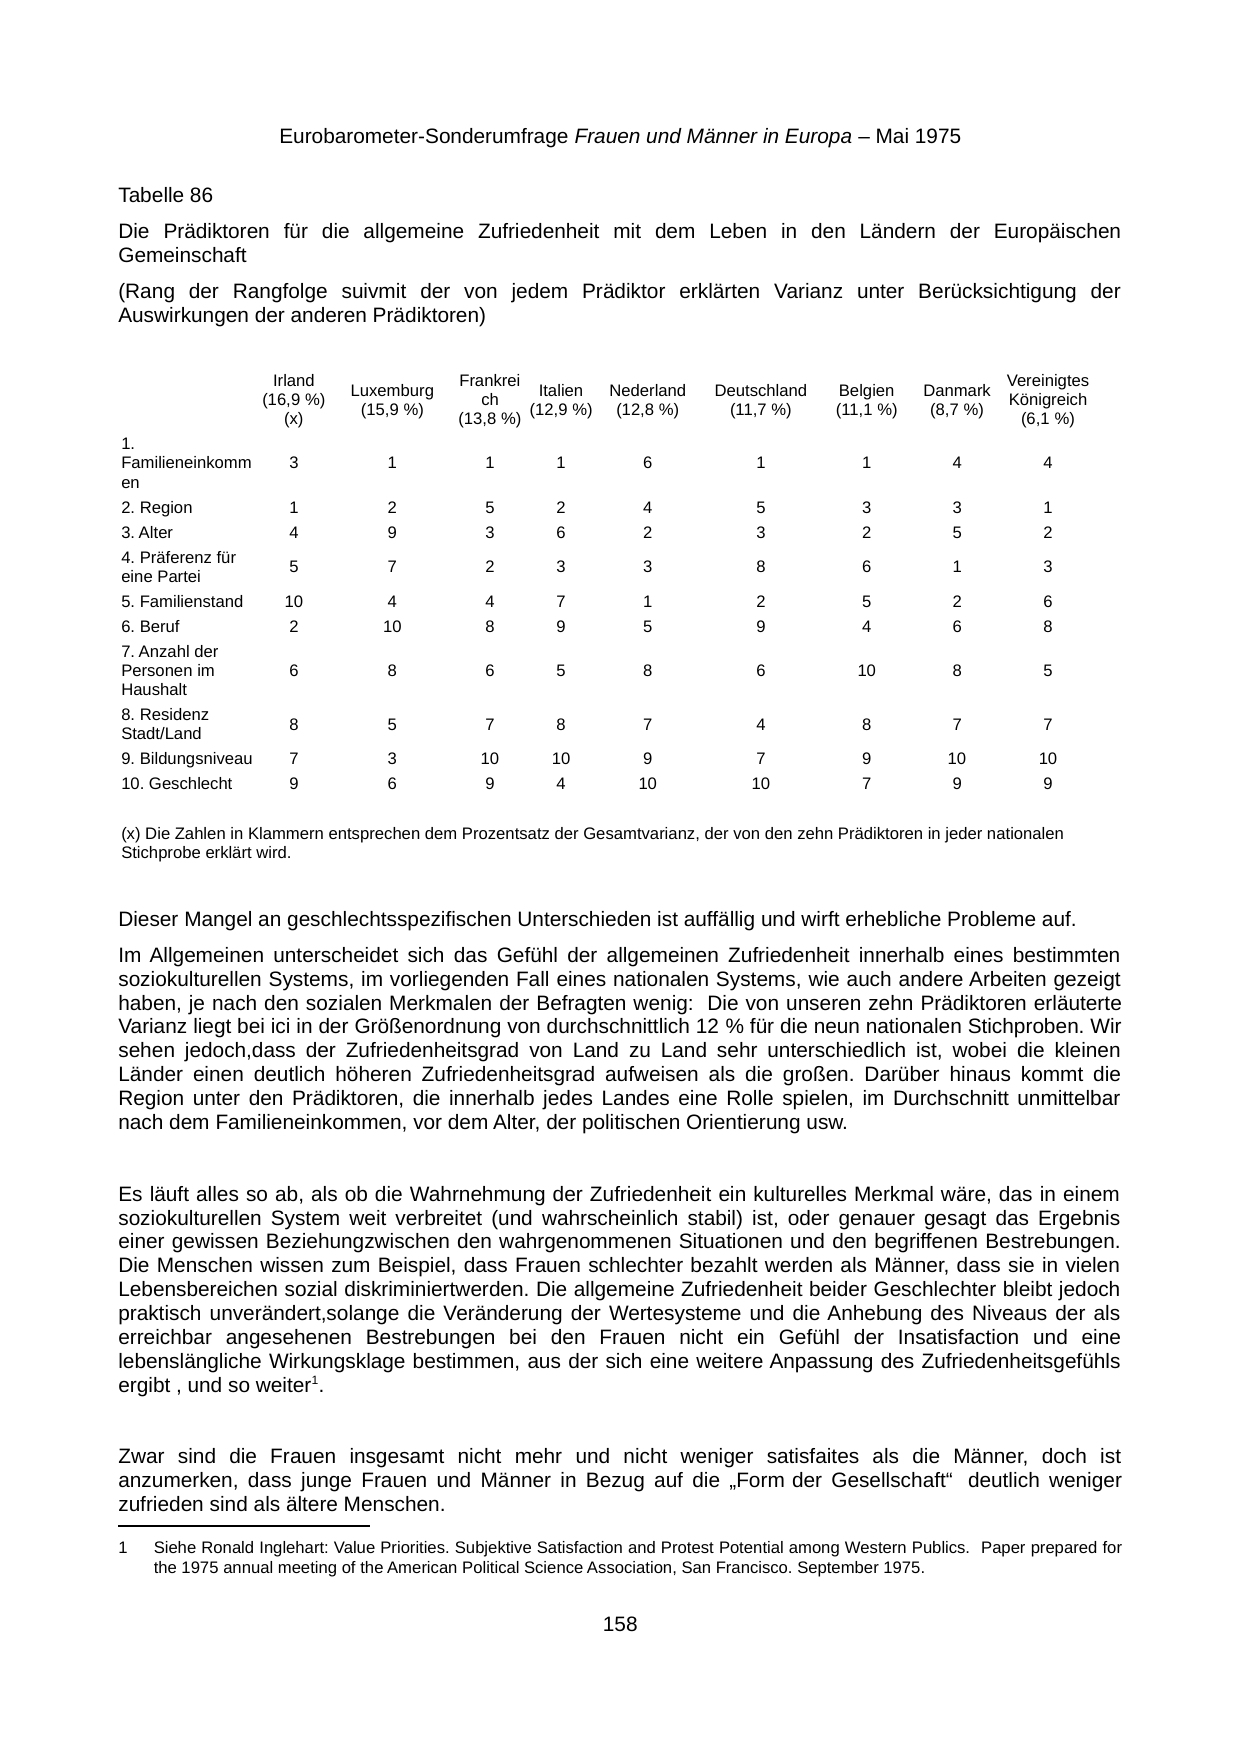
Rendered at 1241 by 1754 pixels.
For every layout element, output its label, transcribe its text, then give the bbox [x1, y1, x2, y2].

table_header Vereinigtes Königreich (6,1 %) [1003, 368, 1093, 431]
table_cell 6 [526, 520, 596, 544]
table_cell 7 [331, 545, 453, 589]
table_cell [526, 796, 596, 821]
table_cell 4 [454, 589, 526, 614]
table_cell 9 [596, 746, 699, 771]
table_cell 1 [257, 495, 331, 519]
table_cell 9 [699, 614, 822, 639]
text Im Allgemeinen unterscheidet sich das Gefühl der allgemeinen Zufriedenheit innerhalb eines bestimmten soziokulturellen Systems, im vorliegenden Fall eines nationalen Systems, wie auch andere Arbeiten gezeigt haben, je nach den sozialen Merkmalen der Befragten wenig: Die von unseren zehn Prädiktoren erläuterte Varianz liegt bei ici in der Größenordnung von durchschnittlich 12 % für die neun nationalen Stichproben. Wir sehen jedoch,dass der Zufriedenheitsgrad von Land zu Land sehr unterschiedlich ist, wobei die kleinen Länder einen deutlich höheren Zufriedenheitsgrad aufweisen als die großen. Darüber hinaus kommt die Region unter den Prädiktoren, die innerhalb jedes Landes eine Rolle spielen, im Durchschnitt unmittelbar nach dem Familieneinkommen, vor dem Alter, der politischen Orientierung usw. [118, 942, 1122, 1134]
text (Rang der Rangfolge suivmit der von jedem Prädiktor erklärten Varianz unter Berücksichtigung der Auswirkungen der anderen Prädiktoren) [118, 278, 1122, 326]
table_cell 6 [596, 431, 699, 494]
table_cell 9 [822, 746, 911, 771]
table_cell 7. Anzahl der Personen im Haushalt [118, 639, 257, 702]
table_cell 5 [699, 495, 822, 519]
table_cell 6 [257, 639, 331, 702]
table_header Frankreich (13,8 %) [454, 368, 526, 431]
table_cell 3 [1003, 545, 1093, 589]
table_cell 1 [526, 431, 596, 494]
table_cell 4. Präferenz für eine Partei [118, 545, 257, 589]
table_cell 10 [699, 771, 822, 796]
table_cell 8 [454, 614, 526, 639]
table_cell 6 [699, 639, 822, 702]
table_cell 2 [526, 495, 596, 519]
table_cell 5 [526, 639, 596, 702]
table_header Luxemburg (15,9 %) [331, 368, 453, 431]
table_cell 8 [331, 639, 453, 702]
table_cell 2 [911, 589, 1003, 614]
table_cell 10 [822, 639, 911, 702]
table_cell 6 [911, 614, 1003, 639]
table_cell 9 [526, 614, 596, 639]
table_cell 3. Alter [118, 520, 257, 544]
table_cell 7 [526, 589, 596, 614]
table_cell 9. Bildungsniveau [118, 746, 257, 771]
table_cell 9 [911, 771, 1003, 796]
table_header Belgien (11,1 %) [822, 368, 911, 431]
table_header Italien (12,9 %) [526, 368, 596, 431]
table_cell 1 [1003, 495, 1093, 519]
table_cell 1 [822, 431, 911, 494]
table_cell 10 [596, 771, 699, 796]
table_cell 8 [822, 702, 911, 746]
table_cell 5 [331, 702, 453, 746]
table_cell 2 [699, 589, 822, 614]
table_header Nederland (12,8 %) [596, 368, 699, 431]
table_cell 8 [911, 639, 1003, 702]
table_cell [822, 796, 911, 821]
table_cell 4 [596, 495, 699, 519]
table_cell 4 [526, 771, 596, 796]
table_cell 8 [1003, 614, 1093, 639]
table_cell 8 [699, 545, 822, 589]
table_cell 8 [526, 702, 596, 746]
table_cell 4 [331, 589, 453, 614]
table_cell [454, 796, 526, 821]
table_cell 4 [257, 520, 331, 544]
text Dieser Mangel an geschlechtsspezifischen Unterschieden ist auffällig und wirft erhebliche Probleme auf. [118, 907, 1122, 931]
table_cell 9 [331, 520, 453, 544]
table_cell 6 [822, 545, 911, 589]
table_cell 10. Geschlecht [118, 771, 257, 796]
table_cell 3 [911, 495, 1003, 519]
table_cell 4 [822, 614, 911, 639]
table_cell 5 [257, 545, 331, 589]
table_cell 10 [911, 746, 1003, 771]
table_cell 9 [454, 771, 526, 796]
table_cell 7 [454, 702, 526, 746]
table_cell 3 [822, 495, 911, 519]
text Es läuft alles so ab, als ob die Wahrnehmung der Zufriedenheit ein kulturelles Merkmal wäre, das in einem soziokulturellen System weit verbreitet (und wahrscheinlich stabil) ist, oder genauer gesagt das Ergebnis einer gewissen Beziehungzwischen den wahrgenommenen Situationen und den begriffenen Bestrebungen. Die Menschen wissen zum Beispiel, dass Frauen schlechter bezahlt werden als Männer, dass sie in vielen Lebensbereichen sozial diskriminiertwerden. Die allgemeine Zufriedenheit beider Geschlechter bleibt jedoch praktisch unverändert,solange die Veränderung der Wertesysteme und die Anhebung des Niveaus der als erreichbar angesehenen Bestrebungen bei den Frauen nicht ein Gefühl der Insatisfaction und eine lebenslängliche Wirkungsklage bestimmen, aus der sich eine weitere Anpassung des Zufriedenheitsgefühls ergibt , und so weiter. [118, 1181, 1122, 1397]
table_cell 2. Region [118, 495, 257, 519]
table_header Irland (16,9 %) (x) [257, 368, 331, 431]
table_cell 3 [257, 431, 331, 494]
table_cell 10 [526, 746, 596, 771]
table_cell 9 [257, 771, 331, 796]
table_cell 2 [257, 614, 331, 639]
table_cell 6 [1003, 589, 1093, 614]
table_cell [118, 796, 257, 821]
table_cell 4 [699, 702, 822, 746]
table_cell 1 [911, 545, 1003, 589]
table_cell 6 [454, 639, 526, 702]
table_cell 1 [454, 431, 526, 494]
table_cell 5 [1003, 639, 1093, 702]
table_cell [596, 796, 699, 821]
text Siehe Ronald Inglehart: Value Priorities. Subjektive Satisfaction and Protest Potential among Western Publics. Paper prepared for the 1975 annual meeting of the American Political Science Association, San Francisco. September 1975. [118, 1538, 1122, 1577]
table_cell 3 [699, 520, 822, 544]
table_cell 8 [257, 702, 331, 746]
table_header Deutschland (11,7 %) [699, 368, 822, 431]
table_cell [699, 796, 822, 821]
table_cell 4 [911, 431, 1003, 494]
table_cell [1003, 796, 1093, 821]
table_cell 6. Beruf [118, 614, 257, 639]
table_cell 10 [454, 746, 526, 771]
table_cell 8 [596, 639, 699, 702]
table_cell 2 [596, 520, 699, 544]
text Tabelle 86 [118, 183, 1122, 207]
table_cell [331, 796, 453, 821]
table_cell 3 [454, 520, 526, 544]
text Zwar sind die Frauen insgesamt nicht mehr und nicht weniger satisfaites als die Männer, doch ist anzumerken, dass junge Frauen und Männer in Bezug auf die „Form der Gesellschaft“ deutlich weniger zufrieden sind als ältere Menschen. [118, 1444, 1122, 1516]
table_cell 8. Residenz Stadt/Land [118, 702, 257, 746]
table_cell 7 [1003, 702, 1093, 746]
table_cell 3 [596, 545, 699, 589]
table_cell 7 [699, 746, 822, 771]
table_cell 1 [699, 431, 822, 494]
table_cell 9 [1003, 771, 1093, 796]
table_cell 10 [257, 589, 331, 614]
table_cell [257, 796, 331, 821]
table_header [118, 368, 257, 431]
table_cell 5 [454, 495, 526, 519]
table_cell 7 [596, 702, 699, 746]
table_cell 5 [596, 614, 699, 639]
table_cell 2 [454, 545, 526, 589]
table_cell 4 [1003, 431, 1093, 494]
table_cell (x) Die Zahlen in Klammern entsprechen dem Prozentsatz der Gesamtvarianz, der von den zehn Prädiktoren in jeder nationalen Stichprobe erklärt wird. [118, 821, 1093, 865]
table_cell 7 [257, 746, 331, 771]
table_cell 10 [1003, 746, 1093, 771]
table_cell 5 [822, 589, 911, 614]
table_cell 6 [331, 771, 453, 796]
text Die Prädiktoren für die allgemeine Zufriedenheit mit dem Leben in den Ländern der Europäischen Gemeinschaft [118, 219, 1122, 267]
table_cell 7 [911, 702, 1003, 746]
table_cell 3 [526, 545, 596, 589]
table_cell 2 [822, 520, 911, 544]
table_cell 10 [331, 614, 453, 639]
table_cell 1. Familieneinkommen [118, 431, 257, 494]
table_cell 5. Familienstand [118, 589, 257, 614]
table_cell 2 [331, 495, 453, 519]
table_cell 3 [331, 746, 453, 771]
table_cell 7 [822, 771, 911, 796]
table_cell 1 [331, 431, 453, 494]
table_cell 1 [596, 589, 699, 614]
table_header Danmark (8,7 %) [911, 368, 1003, 431]
table_cell 2 [1003, 520, 1093, 544]
table_cell [911, 796, 1003, 821]
table_cell 5 [911, 520, 1003, 544]
